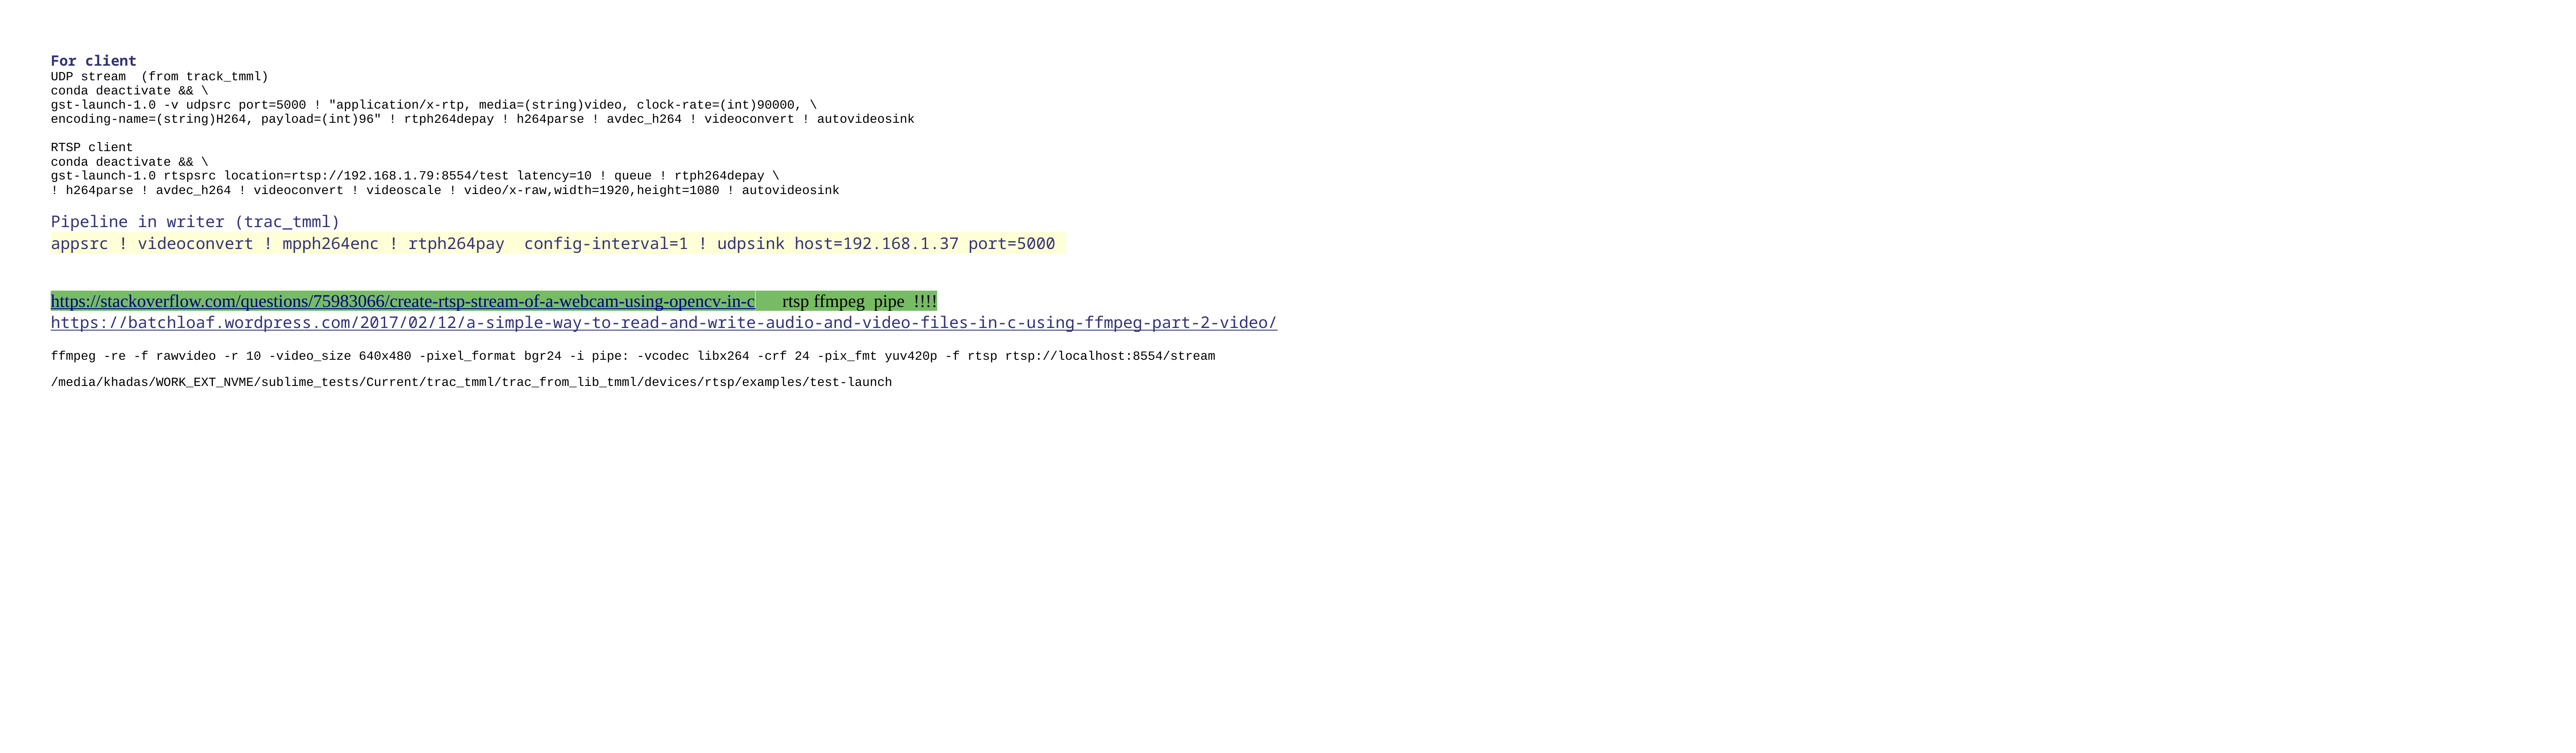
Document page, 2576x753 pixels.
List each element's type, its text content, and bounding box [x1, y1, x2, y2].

text ffmpeg -re -f rawvideo -r 10 -video_size 640x480 -pixel_format bgr24 -i pipe: -vcodec libx264 -crf 24 -pix_fmt yuv420p -f rtsp rtsp://localhost:8554/stream [51, 349, 2525, 364]
text https://stackoverflow.com/questions/75983066/create-rtsp-stream-of-a-webcam-using-opencv-in-c rtsp ffmpeg pipe !!!! [51, 291, 2525, 311]
text Pipeline in writer (trac_tmml) [51, 210, 2525, 232]
text /media/khadas/WORK_EXT_NVME/sublime_tests/Current/trac_tmml/trac_from_lib_tmml/devices/rtsp/examples/test-launch [51, 376, 2525, 390]
text appsrc ! videoconvert ! mpph264enc ! rtph264pay config-interval=1 ! udpsink host=192.168.1.37 port=5000 [51, 232, 2525, 254]
text https://batchloaf.wordpress.com/2017/02/12/a-simple-way-to-read-and-write-audio-and-video-files-in-c-using-ffmpeg-part-2-video/ [51, 311, 2525, 333]
text UDP stream (from track_tmml) conda deactivate && \ gst-launch-1.0 -v udpsrc port=5000 ! "application/x-rtp, media=(string)video, clock-rate=(int)90000, \ encoding-name=(string)H264, payload=(int)96" ! rtph264depay ! h264parse ! avdec_h264 ! videoconvert ! autovideosink RTSP client conda deactivate && \ gst-launch-1.0 rtspsrc location=rtsp://192.168.1.79:8554/test latency=10 ! queue ! rtph264depay \ ! h264parse ! avdec_h264 ! videoconvert ! videoscale ! video/x-raw,width=1920,height=1080 ! autovideosink [51, 70, 2525, 198]
text For client [51, 51, 2525, 70]
